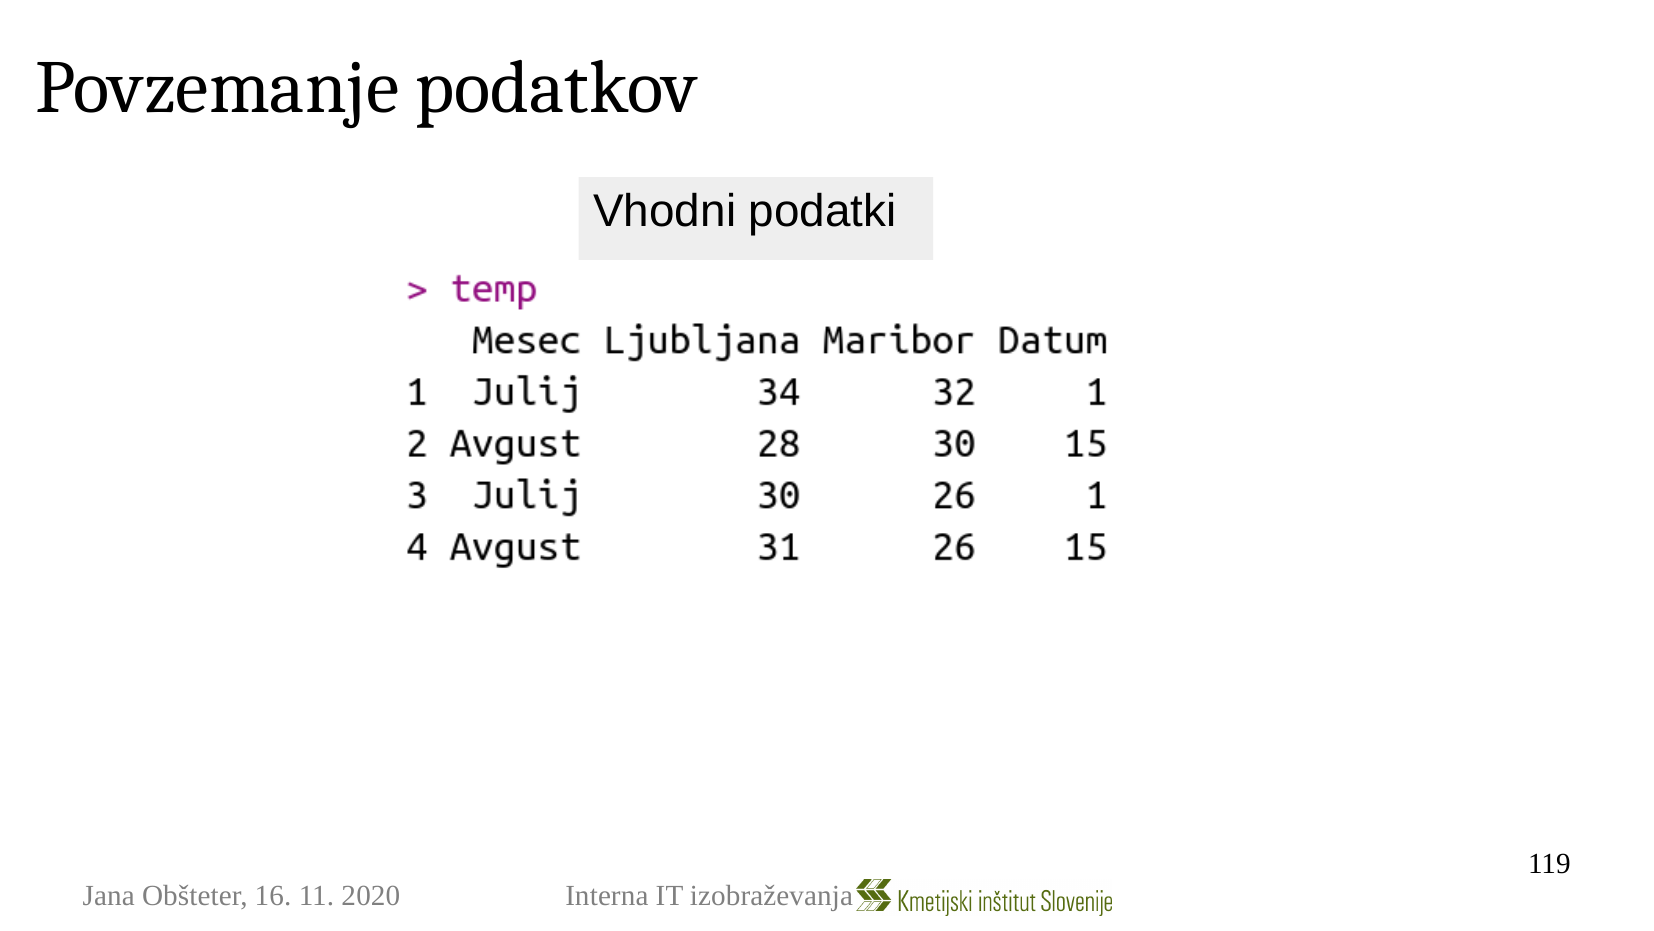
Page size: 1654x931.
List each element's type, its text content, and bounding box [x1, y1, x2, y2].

title Povzemanje podatkov [35, 21, 1524, 154]
text_box Vhodni podatki [578, 177, 934, 260]
picture [389, 269, 1125, 579]
picture [856, 879, 1112, 916]
